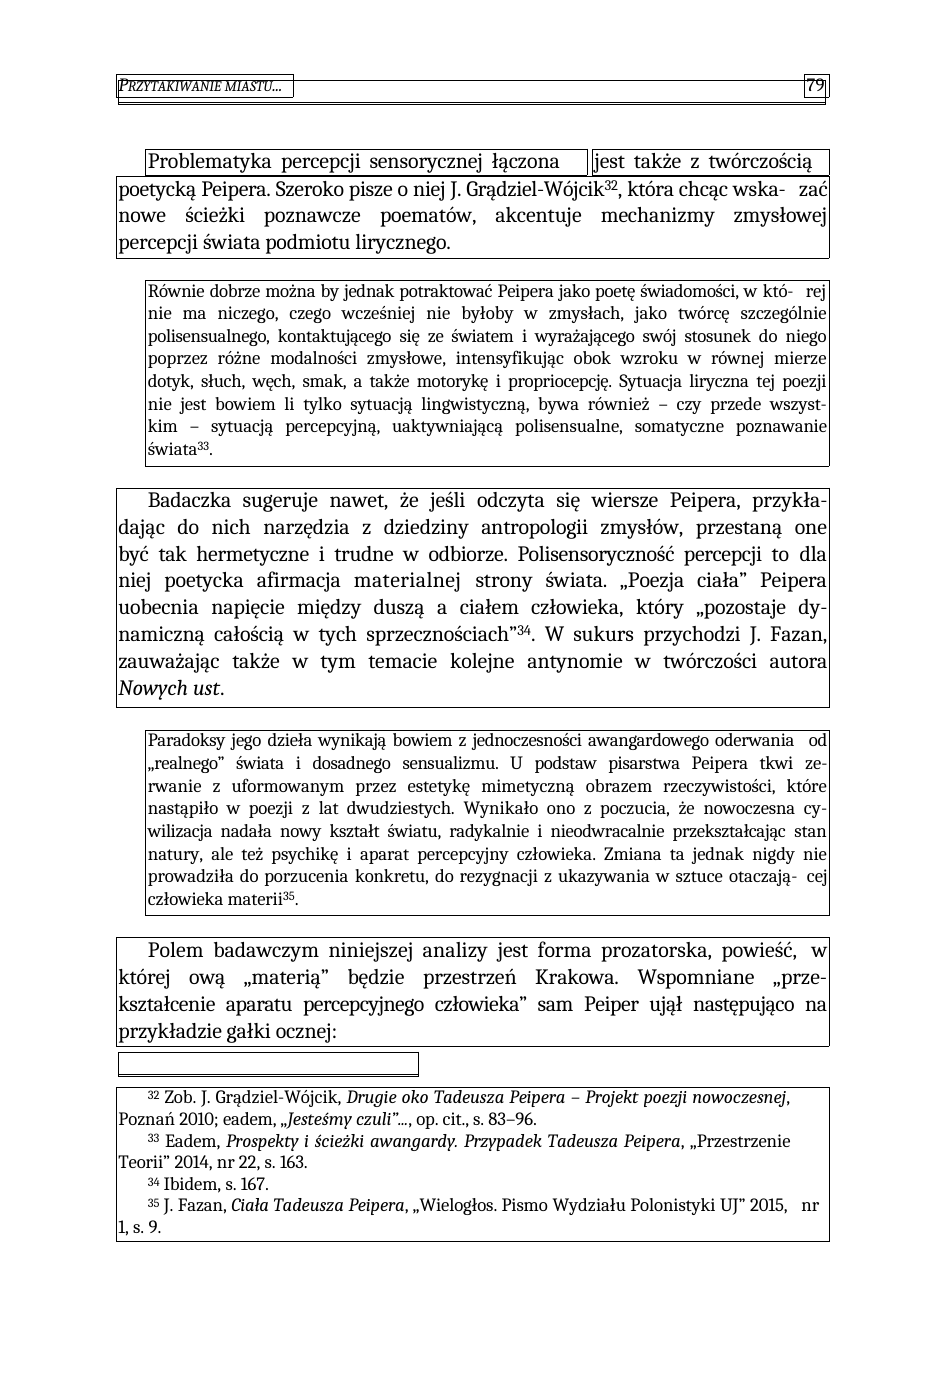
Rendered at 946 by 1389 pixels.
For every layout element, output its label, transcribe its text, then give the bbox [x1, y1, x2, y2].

text jest także z twórczością [594, 150, 829, 173]
text Równie dobrze można by jednak potraktować Peipera jako poetę świadomości, w któ- rej nie ma niczego, czego wcześniej nie byłoby w zmysłach, jako twórcę szczególnie polisensualnego, kontaktującego się ze światem i wyrażającego swój stosunek do niego poprzez różne modalności zmysłowe, intensyfikując obok wzroku w równej mierze dotyk, słuch, węch, smak, a także motorykę i propriocepcję. Sytuacja liryczna tej poezji nie jest bowiem li tylko sytuacją lingwistyczną, bywa również – czy przede wszyst- kim – sytuacją percepcyjną, uaktywniającą polisensualne, somatyczne poznawanie świata33. [148, 281, 827, 460]
text Polem badawczym niniejszej analizy jest forma prozatorska, powieść, w której ową „materią” będzie przestrzeń Krakowa. Wspomniane „prze- kształcenie aparatu percepcyjnego człowieka” sam Peiper ujął następująco na przykładzie gałki ocznej: [118, 938, 827, 1044]
text PRZYTAKIWANIE MIASTU... [119, 81, 293, 96]
text Badaczka sugeruje nawet, że jeśli odczyta się wiersze Peipera, przykła- dając do nich narzędzia z dziedziny antropologii zmysłów, przestaną one być tak hermetyczne i trudne w odbiorze. Polisensoryczność percepcji to dla niej poetycka afirmacja materialnej strony świata. „Poezja ciała” Peipera uobecnia napięcie między duszą a ciałem człowieka, który „pozostaje dy- namiczną całością w tych sprzecznościach”34. W sukurs przychodzi J. Fazan, zauważając także w tym temacie kolejne antynomie w twórczości autora Nowych ust. [118, 489, 827, 701]
text poetycką Peipera. Szeroko pisze o niej J. Grądziel-Wójcik32, która chcąc wska- zać nowe ścieżki poznawcze poematów, akcentuje mechanizmy zmysłowej percepcji świata podmiotu lirycznego. [118, 177, 827, 255]
text 33 Eadem, Prospekty i ścieżki awangardy. Przypadek Tadeusza Peipera, „Przestrzenie Teorii” 2014, nr 22, s. 163. [118, 1130, 827, 1173]
text Problematyka percepcji sensorycznej łączona [148, 150, 587, 173]
text 79 [806, 75, 829, 96]
text 32 Zob. J. Grądziel-Wójcik, Drugie oko Tadeusza Peipera – Projekt poezji nowoczesnej, Poznań 2010; eadem, „Jesteśmy czuli”..., op. cit., s. 83–96. [118, 1088, 827, 1130]
text [118, 75, 293, 80]
text 35 J. Fazan, Ciała Tadeusza Peipera, „Wielogłos. Pismo Wydziału Polonistyki UJ” 2015, nr 1, s. 9. [118, 1195, 827, 1238]
text Paradoksy jego dzieła wynikają bowiem z jednoczesności awangardowego oderwania od „realnego” świata i dosadnego sensualizmu. U podstaw pisarstwa Peipera tkwi ze- rwanie z uformowanym przez estetykę mimetyczną obrazem rzeczywistości, które nastąpiło w poezji z lat dwudziestych. Wynikało ono z poczucia, że nowoczesna cy- wilizacja nadała nowy kształt światu, radykalnie i nieodwracalnie przekształcając stan natury, ale też psychikę i aparat percepcyjny człowieka. Zmiana ta jednak nigdy nie prowadziła do porzucenia konkretu, do rezygnacji z ukazywania w sztuce otaczają- cej człowieka materii35. [148, 731, 827, 910]
text 34 Ibidem, s. 167. [148, 1173, 829, 1195]
